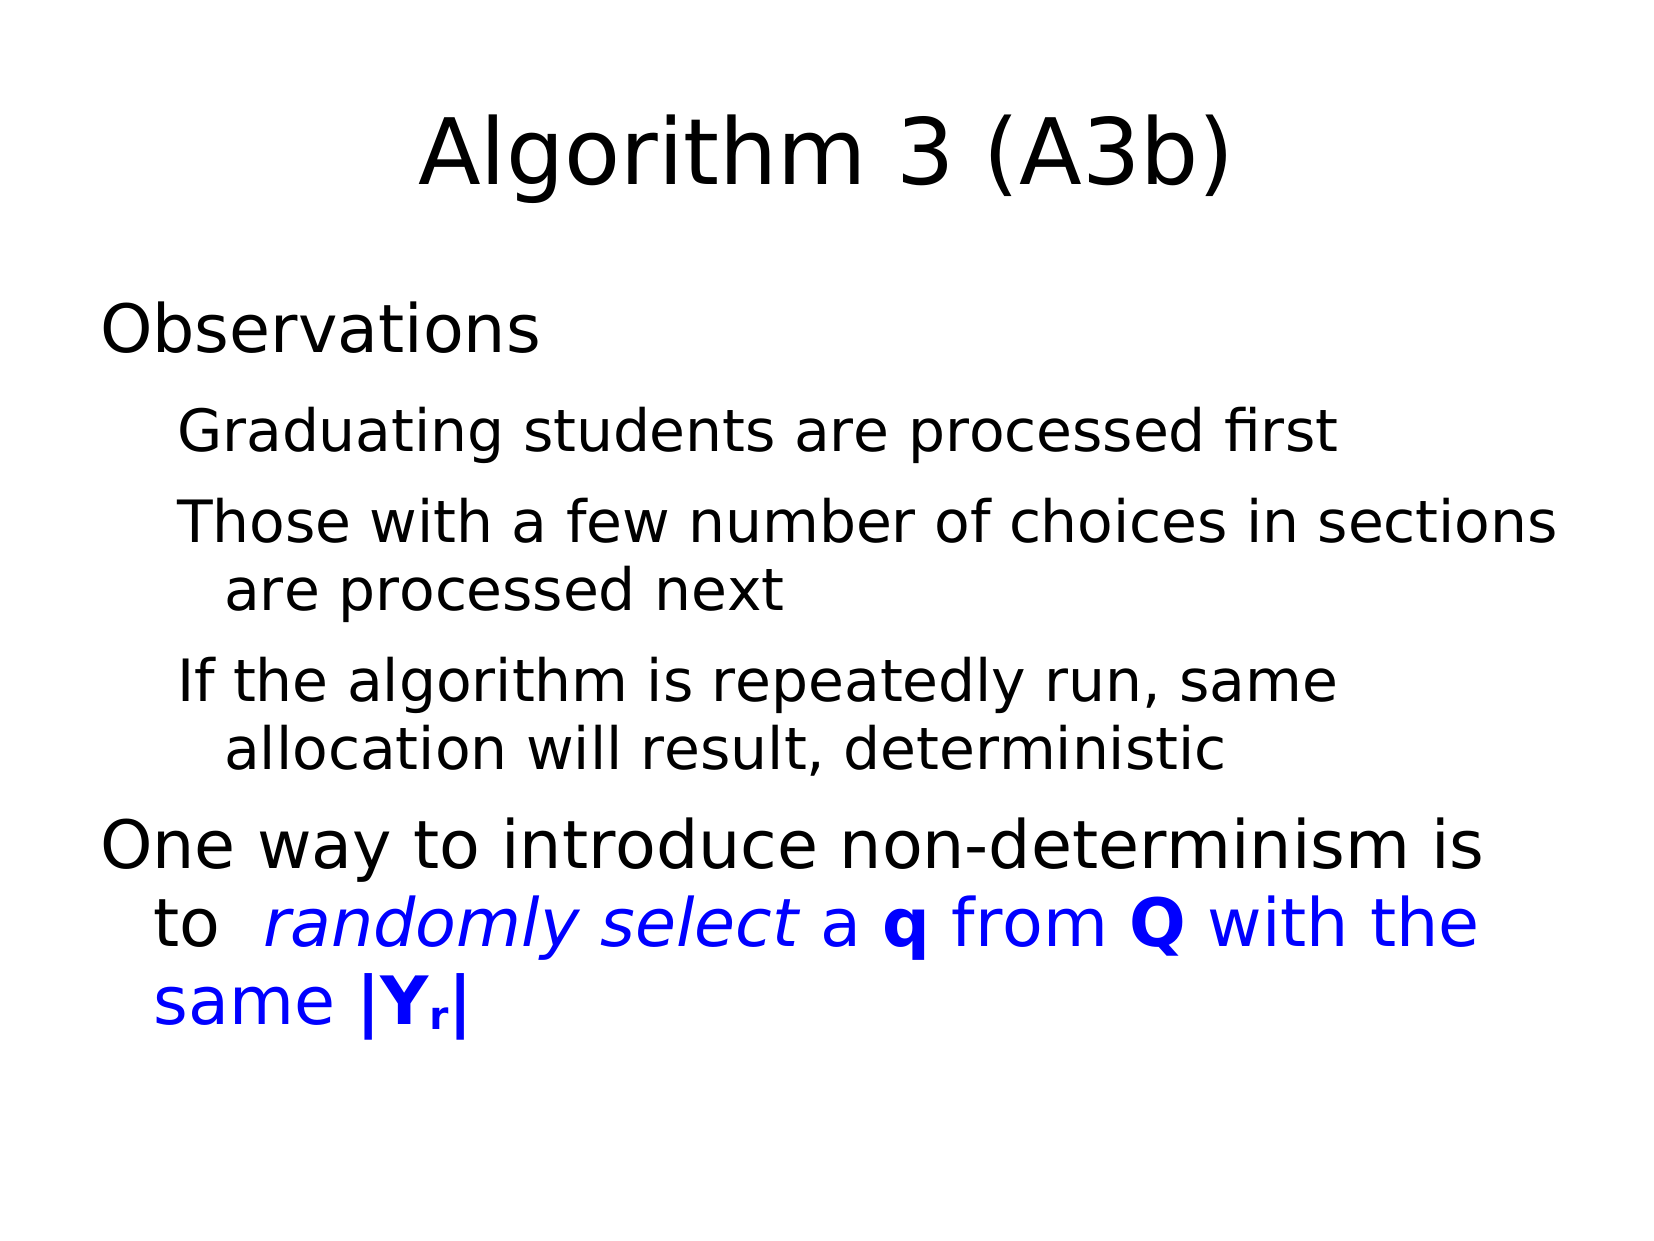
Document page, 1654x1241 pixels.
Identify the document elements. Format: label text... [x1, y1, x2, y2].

list Observations Graduating students are processed first Those with a few number of choices in sections are processed next If the algorithm is repeatedly run, same allocation will result, deterministic One way to introduce non-determinism is to randomly select a q from Q with the same |Yr| [82, 290, 1571, 1109]
title Algorithm 3 (A3b) [82, 49, 1571, 257]
